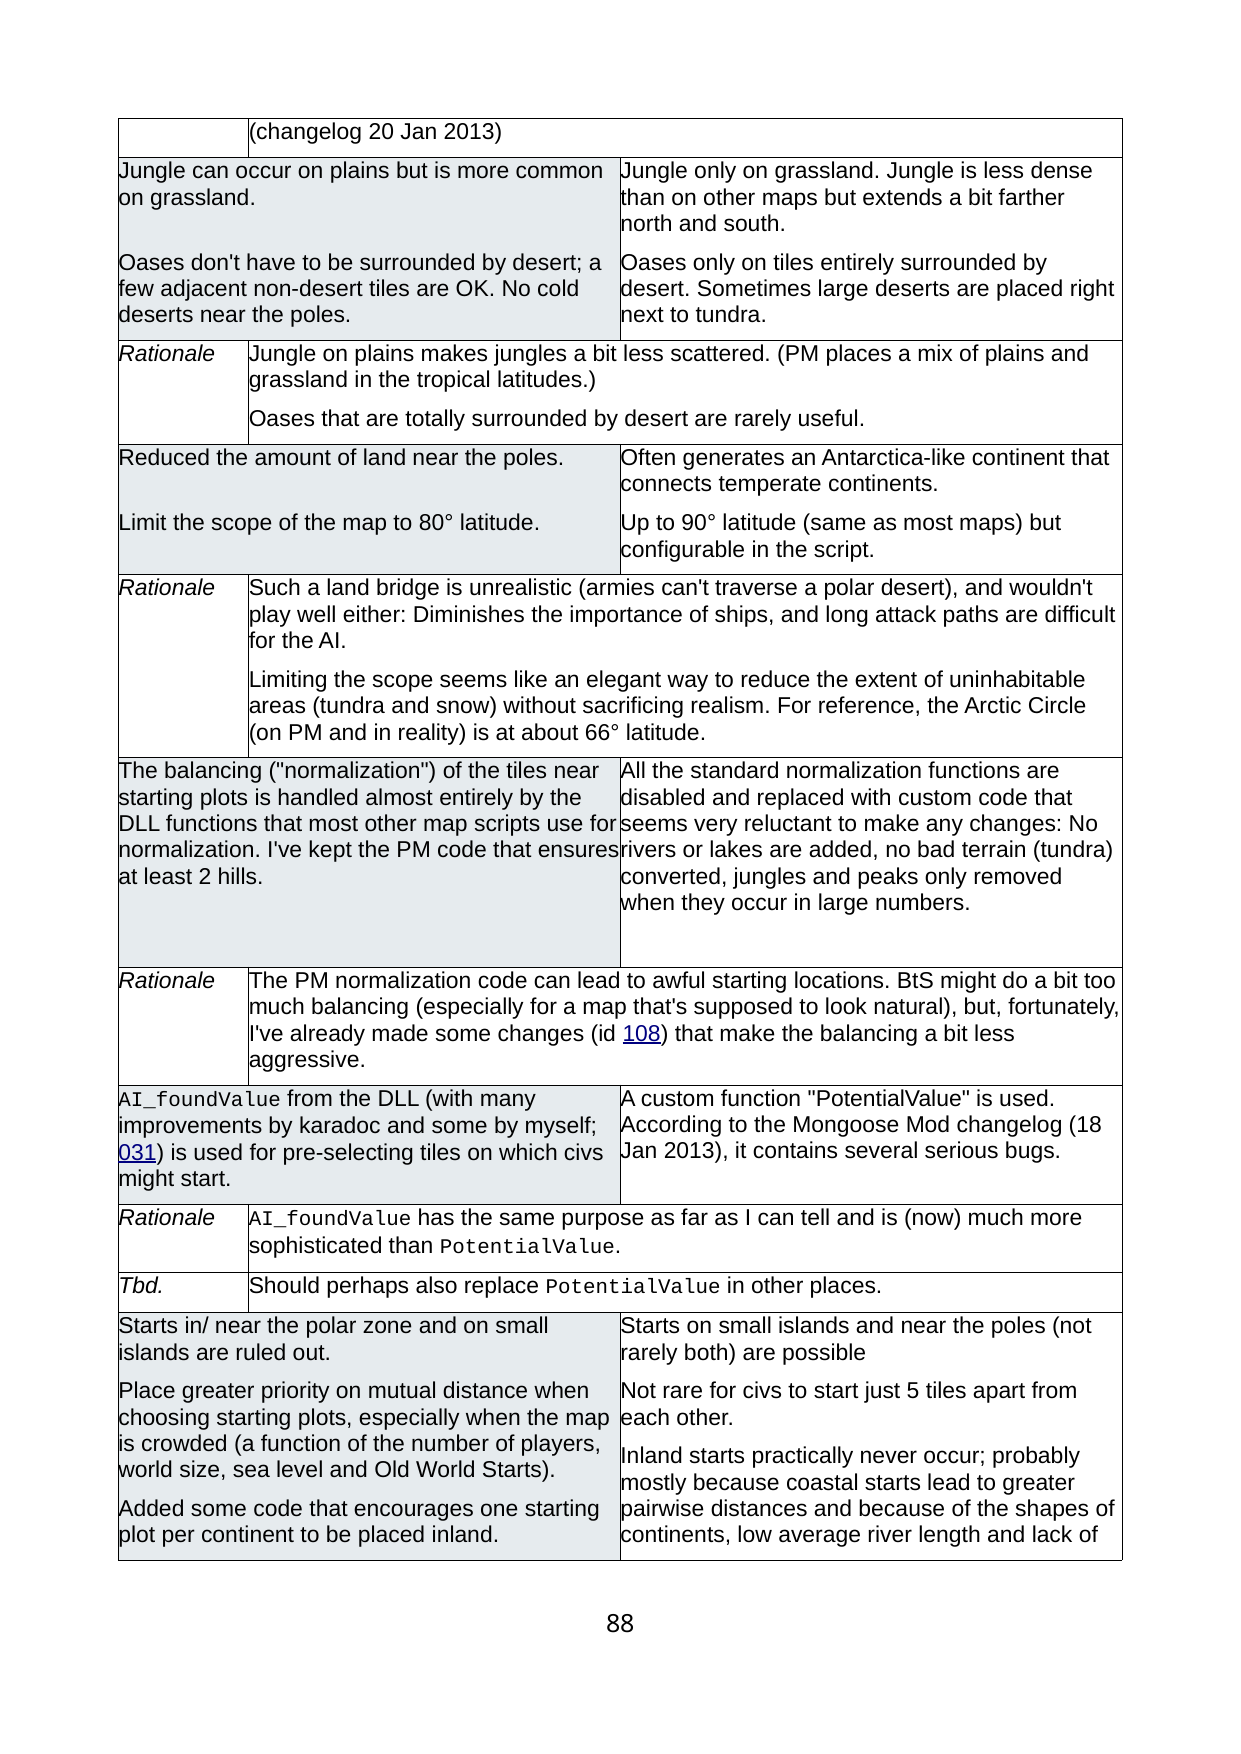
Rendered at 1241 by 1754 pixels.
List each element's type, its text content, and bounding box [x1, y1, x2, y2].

table_cell Rationale [119, 968, 248, 1084]
table_cell Rationale [119, 341, 248, 444]
table_cell Should perhaps also replace PotentialValue in other places. [249, 1273, 1122, 1312]
table_cell The balancing ("normalization") of the tiles near starting plots is handled almost entirely by the DLL functions that most other map scripts use for normalization. I've kept the PM code that ensures at least 2 hills. [119, 758, 620, 967]
table_cell The PM normalization code can lead to awful starting locations. BtS might do a bit too much balancing (especially for a map that's supposed to look natural), but, fortunately, I've already made some changes (id 108) that make the balancing a bit less aggressive. [249, 968, 1122, 1084]
table_cell Rationale [119, 575, 248, 757]
table_cell A custom function "PotentialValue" is used. According to the Mongoose Mod changelog (18 Jan 2013), it contains several serious bugs. [621, 1086, 1122, 1204]
table_cell All the standard normalization functions are disabled and replaced with custom code that seems very reluctant to make any changes: No rivers or lakes are added, no bad terrain (tundra) converted, jungles and peaks only removed when they occur in large numbers. [621, 758, 1122, 967]
table_cell AI_foundValue from the DLL (with many improvements by karadoc and some by myself; 031) is used for pre-selecting tiles on which civs might start. [119, 1086, 620, 1204]
table_cell Starts in/ near the polar zone and on small islands are ruled out. Place greater priority on mutual distance when choosing starting plots, especially when the map is crowded (a function of the number of players, world size, sea level and Old World Starts). Added some code that encourages one starting plot per continent to be placed inland. [119, 1313, 620, 1560]
table_cell Such a land bridge is unrealistic (armies can't traverse a polar desert), and wouldn't play well either: Diminishes the importance of ships, and long attack paths are difficult for the AI. Limiting the scope seems like an elegant way to reduce the extent of uninhabitable areas (tundra and snow) without sacrificing realism. For reference, the Arctic Circle (on PM and in reality) is at about 66° latitude. [249, 575, 1122, 757]
table_cell Reduced the amount of land near the poles. Limit the scope of the map to 80° latitude. [119, 445, 620, 574]
table_cell Jungle on plains makes jungles a bit less scattered. (PM places a mix of plains and grassland in the tropical latitudes.) Oases that are totally surrounded by desert are rarely useful. [249, 341, 1122, 444]
table_cell Jungle can occur on plains but is more common on grassland. Oases don't have to be surrounded by desert; a few adjacent non-desert tiles are OK. No cold deserts near the poles. [119, 158, 620, 340]
table_cell Tbd. [119, 1273, 248, 1312]
table_cell Rationale [119, 1205, 248, 1272]
table_cell Starts on small islands and near the poles (not rarely both) are possible Not rare for civs to start just 5 tiles apart from each other. Inland starts practically never occur; probably mostly because coastal starts lead to greater pairwise distances and because of the shapes of continents, low average river length and lack of [621, 1313, 1122, 1560]
table_cell (changelog 20 Jan 2013) [249, 119, 1122, 157]
table_cell Jungle only on grassland. Jungle is less dense than on other maps but extends a bit farther north and south. Oases only on tiles entirely surrounded by desert. Sometimes large deserts are placed right next to tundra. [621, 158, 1122, 340]
table_cell Often generates an Antarctica-like continent that connects temperate continents. Up to 90° latitude (same as most maps) but configurable in the script. [621, 445, 1122, 574]
table_cell [119, 119, 248, 157]
table_cell AI_foundValue has the same purpose as far as I can tell and is (now) much more sophisticated than PotentialValue. [249, 1205, 1122, 1272]
